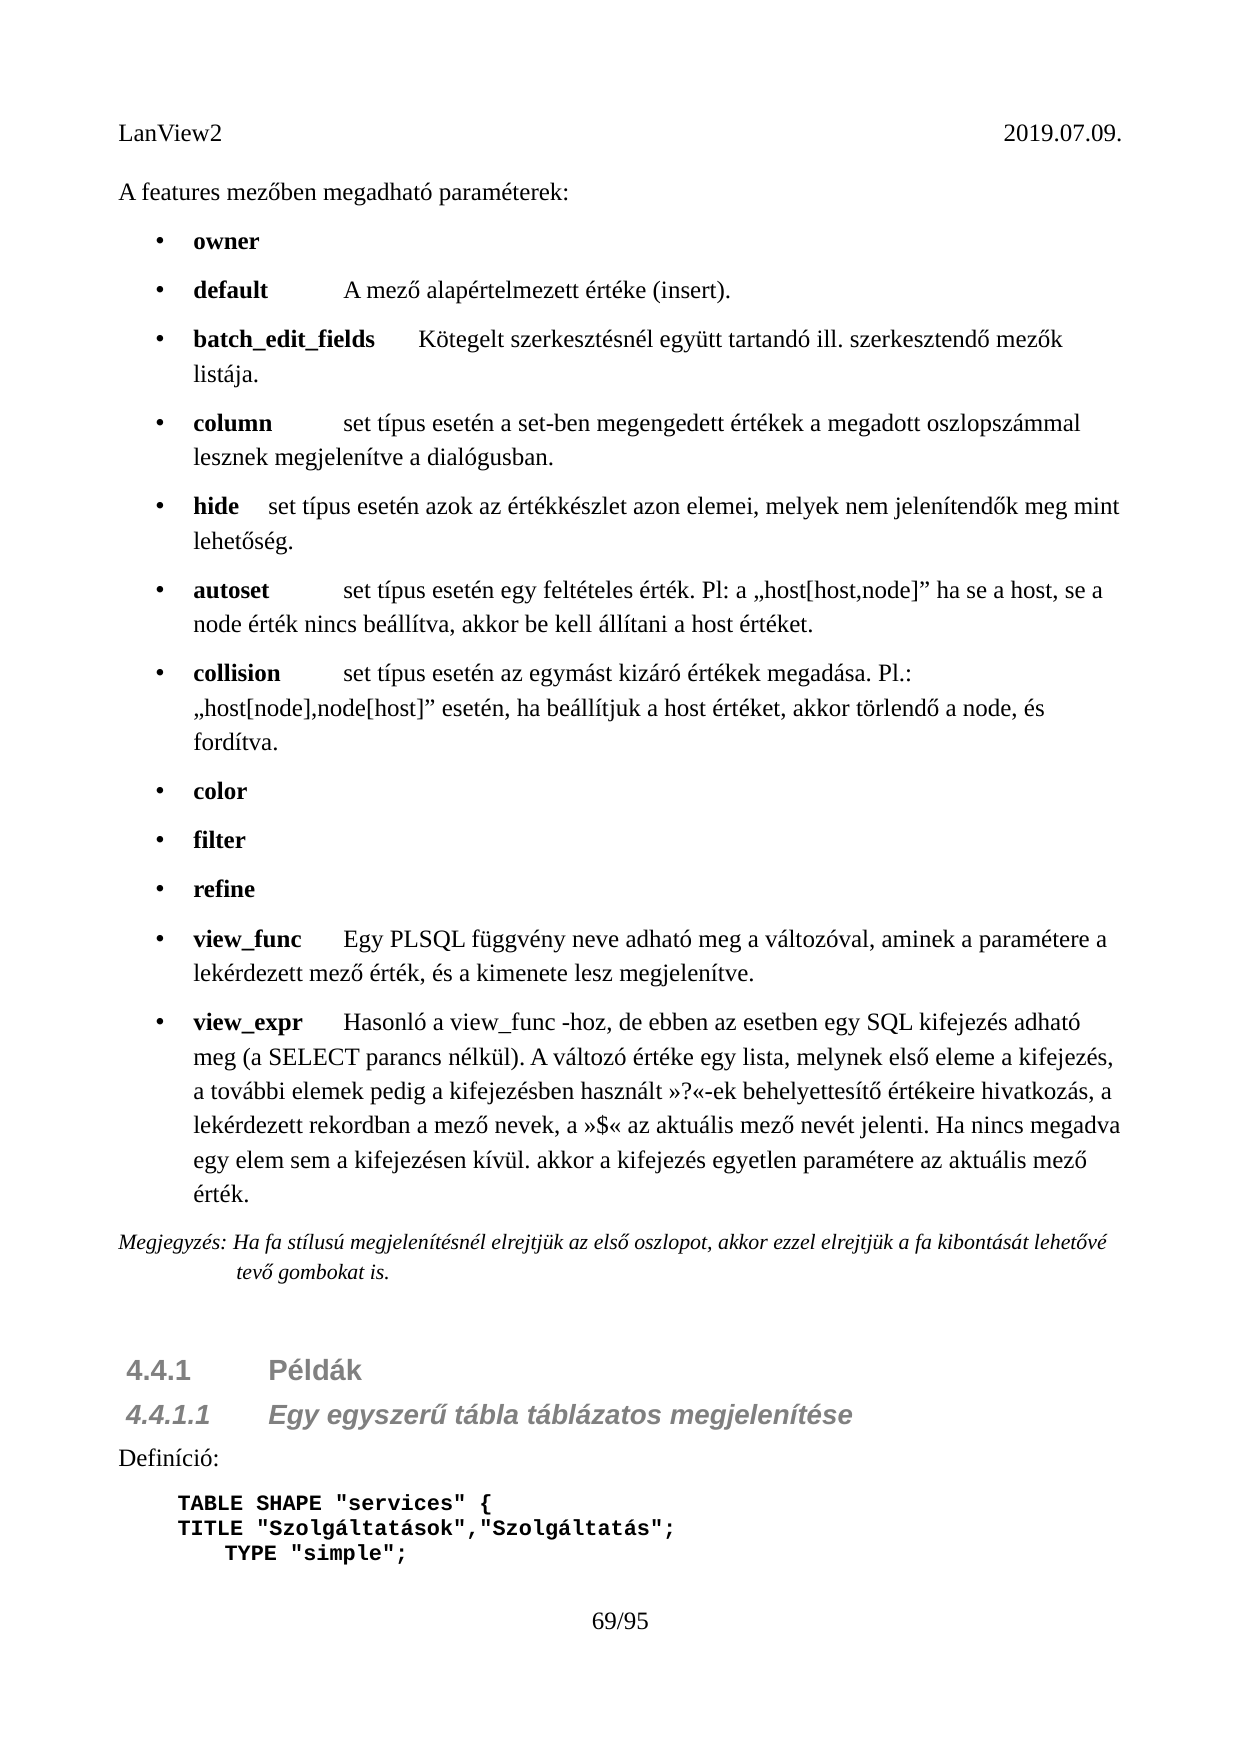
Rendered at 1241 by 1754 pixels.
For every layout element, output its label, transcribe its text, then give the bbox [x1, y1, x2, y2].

list color [156, 776, 1122, 805]
list autoset set típus esetén egy feltételes érték. Pl: a „host[host,node]” ha se a host, se a node érték nincs beállítva, akkor be kell állítani a host értéket. [156, 575, 1122, 638]
list refine [156, 874, 1122, 903]
subtitle Példák [118, 1353, 1122, 1386]
text Megjegyzés: Ha fa stílusú megjelenítésnél elrejtjük az első oszlopot, akkor ezzel elrejtjük a fa kibontását lehetővé tevő gombokat is. [118, 1229, 1122, 1284]
subtitle Egy egyszerű tábla táblázatos megjelenítése [118, 1399, 1122, 1431]
list collision set típus esetén az egymást kizáró értékek megadása. Pl.: „host[node],node[host]” esetén, ha beállítjuk a host értéket, akkor törlendő a node, és fordítva. [156, 658, 1122, 756]
text Definíció: [118, 1443, 1122, 1472]
list view_func Egy PLSQL függvény neve adható meg a változóval, aminek a paramétere a lekérdezett mező érték, és a kimenete lesz megjelenítve. [156, 924, 1122, 987]
list default A mező alapértelmezett értéke (insert). [156, 275, 1122, 304]
list owner [156, 226, 1122, 255]
text TABLE SHAPE "services" { TITLE "Szolgáltatások","Szolgáltatás"; TYPE "simple"; [177, 1492, 1122, 1567]
list hide set típus esetén azok az értékkészlet azon elemei, melyek nem jelenítendők meg mint lehetőség. [156, 491, 1122, 554]
list column set típus esetén a set-ben megengedett értékek a megadott oszlopszámmal lesznek megjelenítve a dialógusban. [156, 408, 1122, 471]
text A features mezőben megadható paraméterek: [118, 177, 1122, 206]
list view_expr Hasonló a view_func -hoz, de ebben az esetben egy SQL kifejezés adható meg (a SELECT parancs nélkül). A változó értéke egy lista, melynek első eleme a kifejezés, a további elemek pedig a kifejezésben használt »?«-ek behelyettesítő értékeire hivatkozás, a lekérdezett rekordban a mező nevek, a »$« az aktuális mező nevét jelenti. Ha nincs megadva egy elem sem a kifejezésen kívül. akkor a kifejezés egyetlen paramétere az aktuális mező érték. [156, 1007, 1122, 1208]
list filter [156, 826, 1122, 854]
list batch_edit_fields Kötegelt szerkesztésnél együtt tartandó ill. szerkesztendő mezők listája. [156, 324, 1122, 387]
